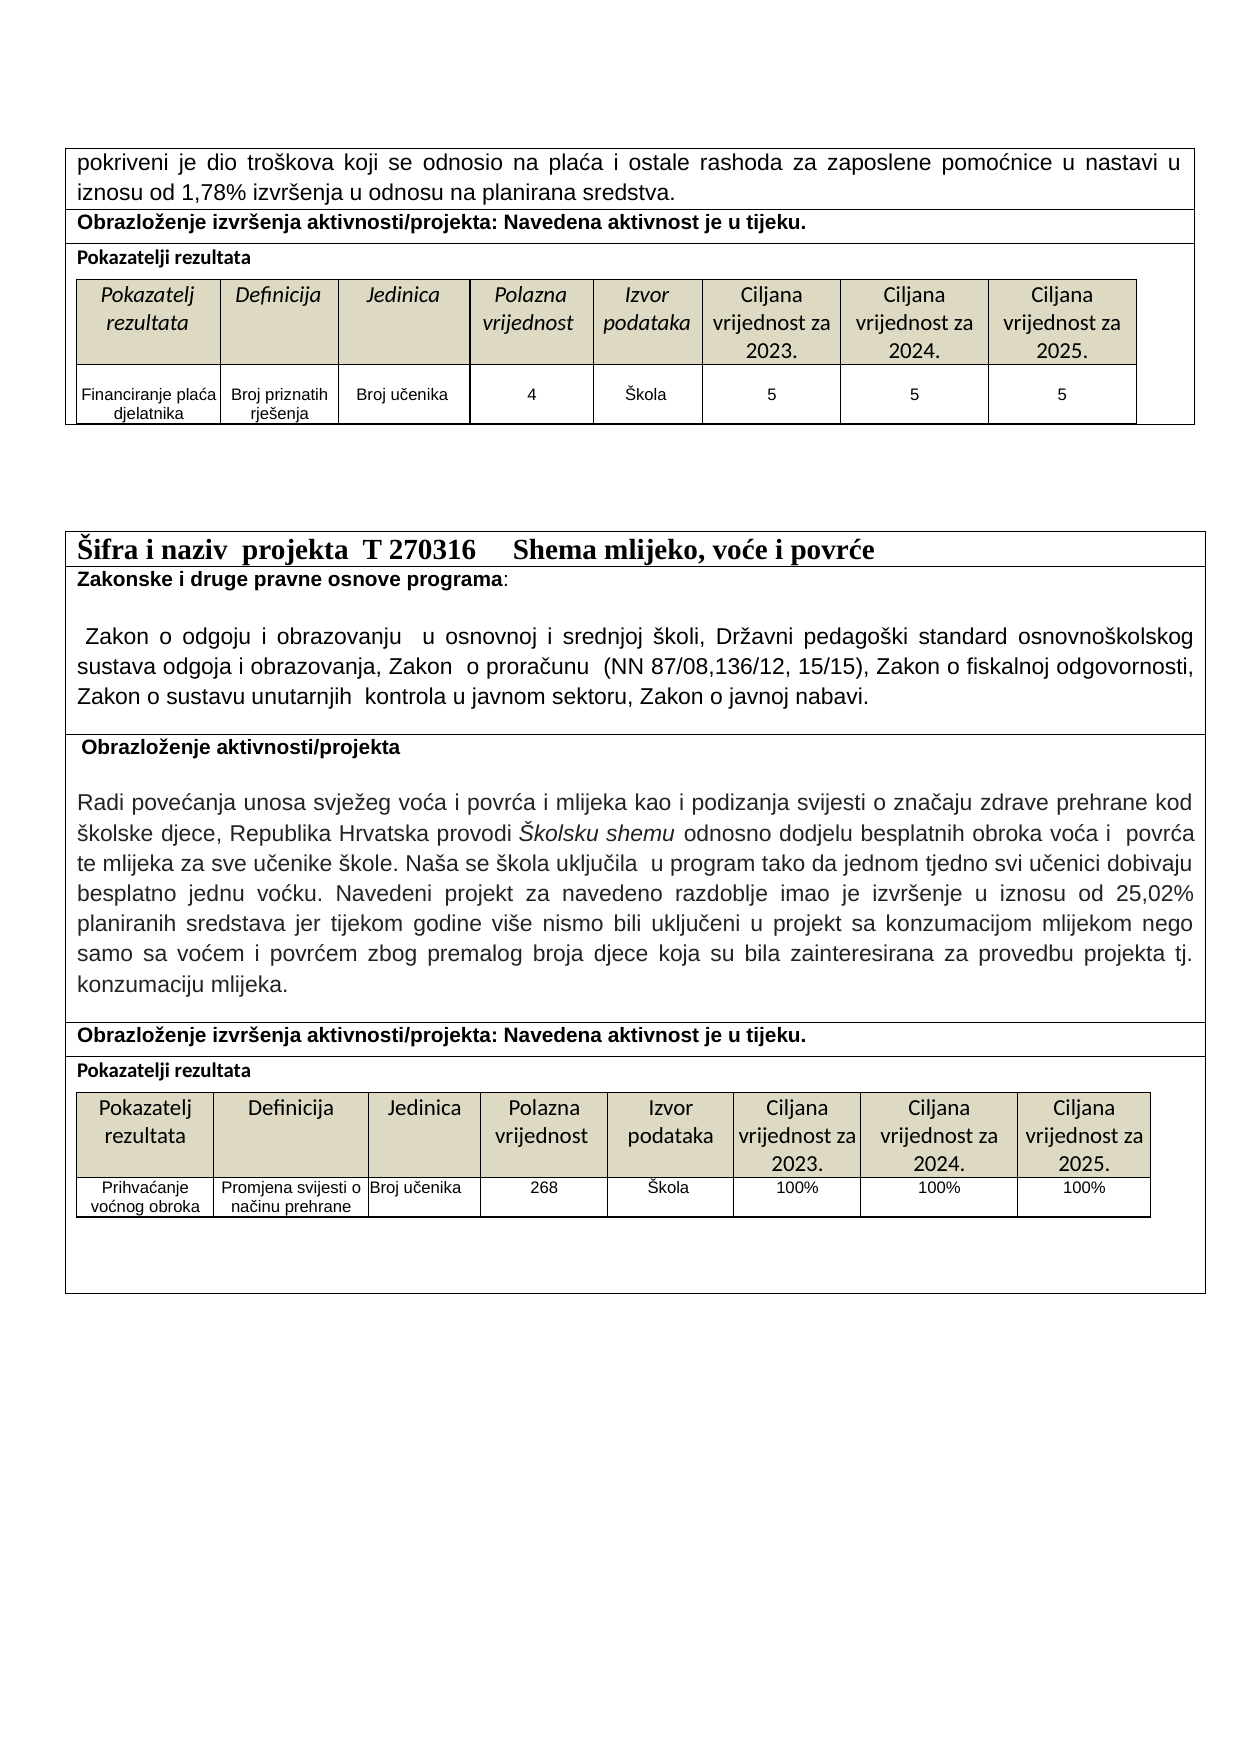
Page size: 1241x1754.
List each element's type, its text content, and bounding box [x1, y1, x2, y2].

table_cell Pokazatelji rezultata [66, 1057, 1205, 1293]
table_cell Financiranje plaća djelatnika [77, 365, 220, 423]
table_cell 100% [861, 1178, 1017, 1216]
table_header Šifra i naziv projekta T 270316 Shema mlijeko, voće i povrće [66, 532, 1205, 566]
table_header Ciljana vrijednost za 2024. [841, 280, 988, 364]
table_header Jedinica [369, 1093, 480, 1177]
table_header Definicija [214, 1093, 368, 1177]
table_cell Škola [594, 365, 702, 423]
table_cell Broj priznatih rješenja [221, 365, 338, 423]
table_header Definicija [221, 280, 338, 364]
table_header Polazna vrijednost [471, 280, 593, 364]
table_header Polazna vrijednost [481, 1093, 607, 1177]
table_cell Prihvaćanje voćnog obroka [77, 1178, 213, 1216]
table_cell Obrazloženje izvršenja aktivnosti/projekta: Navedena aktivnost je u tijeku. [66, 210, 1194, 243]
table_header Ciljana vrijednost za 2023. [734, 1093, 860, 1177]
table_header Pokazatelj rezultata [77, 280, 220, 364]
table_cell 5 [989, 365, 1136, 423]
table_cell 5 [703, 365, 840, 423]
table_header Izvor podataka [594, 280, 702, 364]
table_cell Zakonske i druge pravne osnove programa: Zakon o odgoju i obrazovanju u osnovnoj i srednjoj školi, Državni pedagoški standard osnovnoškolskog sustava odgoja i obrazovanja, Zakon o proračunu (NN 87/08,136/12, 15/15), Zakon o fiskalnoj odgovornosti, Zakon o sustavu unutarnjih kontrola u javnom sektoru, Zakon o javnoj nabavi. [66, 567, 1205, 734]
table_cell Promjena svijesti o načinu prehrane [214, 1178, 368, 1216]
table_cell pokriveni je dio troškova koji se odnosio na plaća i ostale rashoda za zaposlene pomoćnice u nastavi u iznosu od 1,78% izvršenja u odnosu na planirana sredstva. [66, 149, 1194, 209]
table_cell 100% [734, 1178, 860, 1216]
table_header Izvor podataka [608, 1093, 733, 1177]
table_cell Škola [608, 1178, 733, 1216]
table_header Ciljana vrijednost za 2024. [861, 1093, 1017, 1177]
table_cell Obrazloženje izvršenja aktivnosti/projekta: Navedena aktivnost je u tijeku. [66, 1023, 1205, 1056]
table_header Jedinica [339, 280, 469, 364]
table_header Ciljana vrijednost za 2025. [989, 280, 1136, 364]
table_cell Obrazloženje aktivnosti/projekta Radi povećanja unosa svježeg voća i povrća i mlijeka kao i podizanja svijesti o značaju zdrave prehrane kod školske djece, Republika Hrvatska provodi Školsku shemu odnosno dodjelu besplatnih obroka voća i povrća te mlijeka za sve učenike škole. Naša se škola uključila u program tako da jednom tjedno svi učenici dobivaju besplatno jednu voćku. Navedeni projekt za navedeno razdoblje imao je izvršenje u iznosu od 25,02% planiranih sredstava jer tijekom godine više nismo bili uključeni u projekt sa konzumacijom mlijekom nego samo sa voćem i povrćem zbog premalog broja djece koja su bila zainteresirana za provedbu projekta tj. konzumaciju mlijeka. [66, 735, 1205, 1022]
table_header Ciljana vrijednost za 2025. [1018, 1093, 1150, 1177]
table_header Ciljana vrijednost za 2023. [703, 280, 840, 364]
table_cell 268 [481, 1178, 607, 1216]
table_cell 4 [471, 365, 593, 423]
table_cell 5 [841, 365, 988, 423]
table_cell Broj učenika [369, 1178, 480, 1216]
table_cell Pokazatelji rezultata [66, 244, 1194, 424]
table_cell Broj učenika [339, 365, 469, 423]
table_cell 100% [1018, 1178, 1150, 1216]
table_header Pokazatelj rezultata [77, 1093, 213, 1177]
